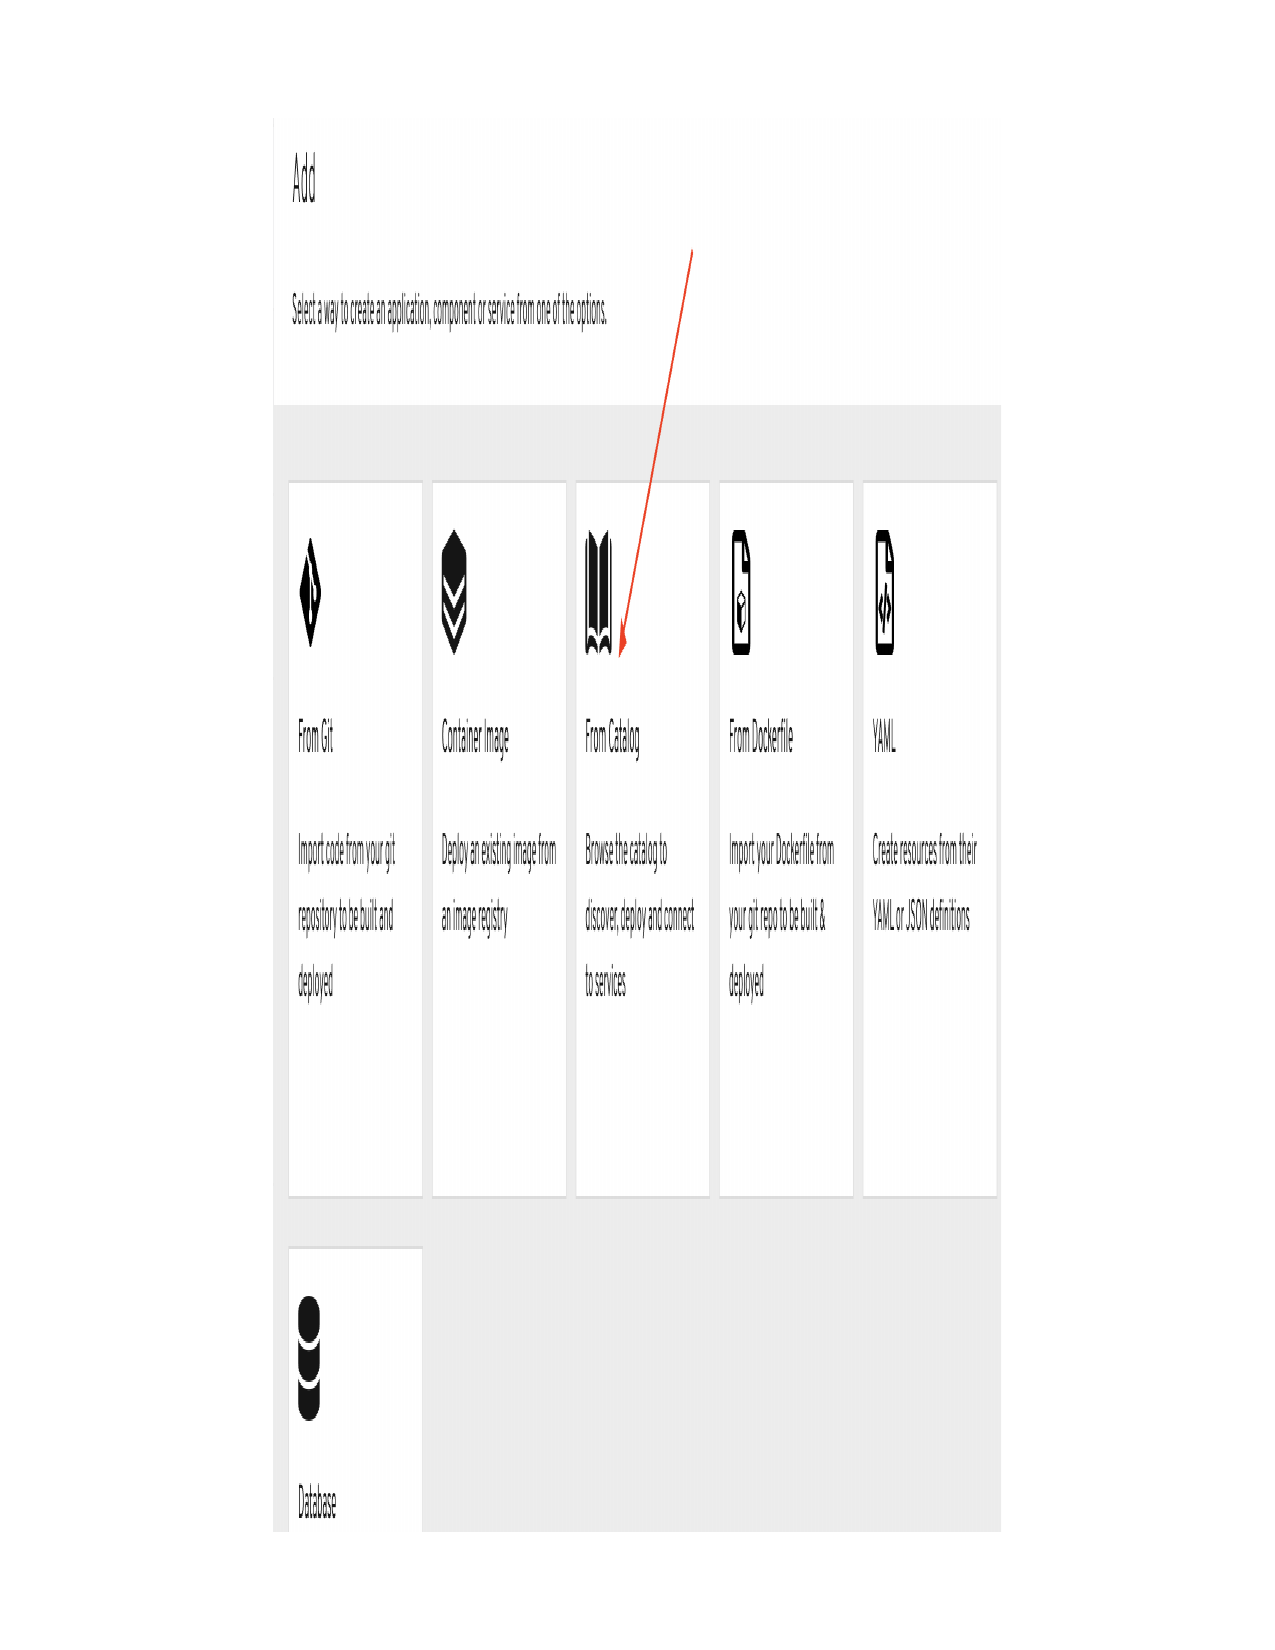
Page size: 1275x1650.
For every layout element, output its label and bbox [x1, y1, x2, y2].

picture [273, 118, 1002, 1532]
